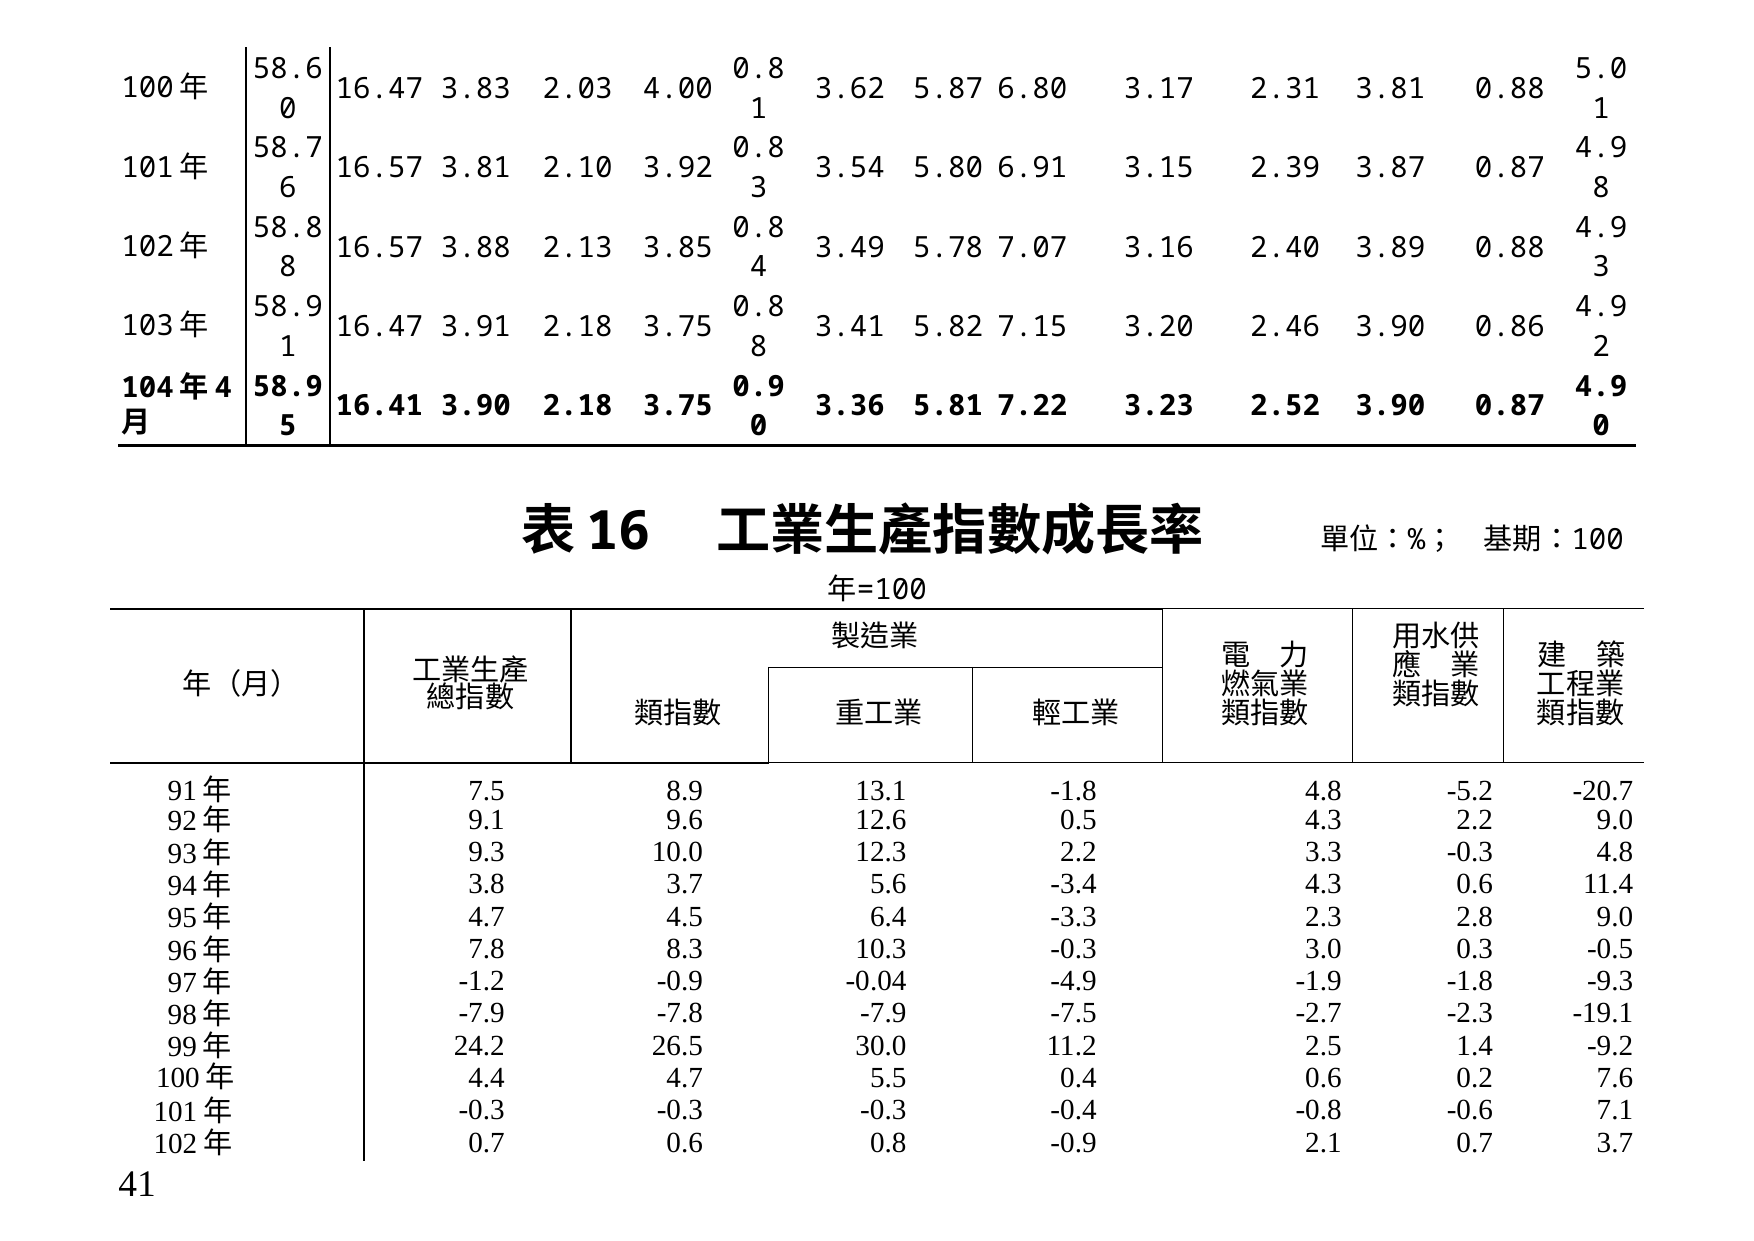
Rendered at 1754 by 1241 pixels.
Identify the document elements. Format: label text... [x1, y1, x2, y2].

table_cell 100年 [118, 47, 245, 127]
table_cell 97年 [110, 967, 363, 999]
table_cell -0.3 [769, 1096, 972, 1129]
table_cell 7.8 [365, 935, 571, 967]
table_cell 3.20 [1074, 285, 1243, 365]
table_cell 7.1 [1504, 1096, 1644, 1129]
table_cell 8.9 [571, 764, 769, 806]
table_cell 3.23 [1074, 365, 1243, 444]
table_cell -2.3 [1353, 1000, 1504, 1032]
table_cell 類指數 [572, 667, 768, 762]
table_cell 0.88 [1453, 47, 1566, 127]
table_cell -7.8 [571, 1000, 769, 1032]
table_cell 0.6 [571, 1129, 769, 1161]
table_cell 0.81 [723, 47, 793, 127]
table_cell 5.01 [1566, 47, 1636, 127]
table_cell 91年 [110, 764, 363, 806]
table_header 電 力 燃氣業 類指數 [1163, 609, 1352, 762]
table_cell -20.7 [1504, 763, 1644, 806]
table_cell 98年 [110, 1000, 363, 1032]
table_cell 7.22 [990, 365, 1074, 444]
table_cell -4.9 [972, 967, 1162, 999]
table_cell -0.3 [1353, 838, 1504, 870]
table_cell 4.5 [571, 903, 769, 935]
table_cell 0.4 [972, 1064, 1162, 1096]
table_cell 5.6 [769, 870, 972, 903]
table_cell 3.83 [428, 47, 523, 127]
table_cell 100年 [110, 1064, 363, 1096]
table_header 建 築 工程業 類指數 [1504, 609, 1644, 762]
table_cell 16.41 [331, 365, 428, 444]
table_cell 4.7 [571, 1064, 769, 1096]
table_cell 6.4 [769, 903, 972, 935]
table_cell 0.90 [723, 365, 793, 444]
table_cell 2.2 [1353, 806, 1504, 838]
table_cell -0.8 [1163, 1096, 1353, 1129]
table_cell -7.9 [365, 1000, 571, 1032]
table_cell 2.18 [523, 285, 632, 365]
table_cell 0.86 [1453, 285, 1566, 365]
table_cell -1.9 [1163, 967, 1353, 999]
table_cell 9.3 [365, 838, 571, 870]
table_cell 11.4 [1504, 870, 1644, 903]
table_cell 0.3 [1353, 935, 1504, 967]
table_cell -0.4 [972, 1096, 1162, 1129]
table_cell 4.93 [1566, 206, 1636, 285]
table_header 工業生產 總指數 [365, 610, 570, 762]
table_cell 58.91 [247, 285, 329, 365]
table_cell 2.5 [1163, 1032, 1353, 1064]
table_cell 58.60 [247, 47, 329, 127]
table_cell -0.3 [571, 1096, 769, 1129]
table_cell 5.5 [769, 1064, 972, 1096]
table_cell 1.4 [1353, 1032, 1504, 1064]
table_cell 3.90 [428, 365, 523, 444]
table_cell 99年 [110, 1032, 363, 1064]
table_cell 3.49 [794, 206, 906, 285]
table_cell -7.9 [769, 1000, 972, 1032]
table_cell -9.2 [1504, 1032, 1644, 1064]
table_cell -1.2 [365, 967, 571, 999]
table_cell -0.3 [365, 1096, 571, 1129]
table_cell 3.3 [1163, 838, 1353, 870]
table_cell 92年 [110, 806, 363, 838]
table_cell -0.9 [571, 967, 769, 999]
table_cell 3.75 [632, 285, 723, 365]
table_cell -0.9 [972, 1129, 1162, 1161]
table_cell -0.04 [769, 967, 972, 999]
table_cell 0.2 [1353, 1064, 1504, 1096]
table_cell 9.1 [365, 806, 571, 838]
table_cell 2.31 [1243, 47, 1327, 127]
table_cell 4.00 [632, 47, 723, 127]
table_cell 104年4月 [118, 365, 245, 444]
table_cell 6.91 [990, 127, 1074, 206]
table_cell 95年 [110, 903, 363, 935]
table_cell 16.57 [331, 127, 428, 206]
table_cell 10.3 [769, 935, 972, 967]
table_cell 0.87 [1453, 365, 1566, 444]
table_cell -0.3 [972, 935, 1162, 967]
table_cell -7.5 [972, 1000, 1162, 1032]
table_cell 11.2 [972, 1032, 1162, 1064]
table_cell 4.8 [1163, 763, 1353, 806]
table_cell 0.7 [365, 1129, 571, 1161]
table_cell 3.41 [794, 285, 906, 365]
table_cell -0.5 [1504, 935, 1644, 967]
table_cell 3.92 [632, 127, 723, 206]
table_cell 9.0 [1504, 903, 1644, 935]
table_cell -3.3 [972, 903, 1162, 935]
table_cell 5.80 [906, 127, 990, 206]
table_cell 30.0 [769, 1032, 972, 1064]
table_cell 4.92 [1566, 285, 1636, 365]
table_cell 2.8 [1353, 903, 1504, 935]
table_cell 96年 [110, 935, 363, 967]
table_cell 0.6 [1163, 1064, 1353, 1096]
table_cell 101年 [110, 1096, 363, 1129]
table_cell 103年 [118, 285, 245, 365]
table_cell 3.90 [1327, 365, 1453, 444]
table_cell 6.80 [990, 47, 1074, 127]
table_cell -19.1 [1504, 1000, 1644, 1032]
table_cell 5.87 [906, 47, 990, 127]
table_cell 3.8 [365, 870, 571, 903]
table_cell 10.0 [571, 838, 769, 870]
table_cell 12.6 [769, 806, 972, 838]
table_cell 3.36 [794, 365, 906, 444]
table_cell 0.88 [1453, 206, 1566, 285]
table_cell 5.81 [906, 365, 990, 444]
table_header 用水供 應 業 類指數 [1353, 609, 1503, 762]
table_cell 5.82 [906, 285, 990, 365]
table_cell 9.6 [571, 806, 769, 838]
table_cell 7.5 [365, 764, 571, 806]
table_cell 0.84 [723, 206, 793, 285]
table_cell 0.88 [723, 285, 793, 365]
table_cell 3.7 [571, 870, 769, 903]
table_cell 2.03 [523, 47, 632, 127]
table_cell 2.39 [1243, 127, 1327, 206]
table_cell 3.0 [1163, 935, 1353, 967]
table_cell 8.3 [571, 935, 769, 967]
table_cell 3.81 [428, 127, 523, 206]
table_cell 2.10 [523, 127, 632, 206]
table_cell 2.2 [972, 838, 1162, 870]
table_cell 0.87 [1453, 127, 1566, 206]
table_cell 2.1 [1163, 1129, 1353, 1161]
table_cell 3.81 [1327, 47, 1453, 127]
table_cell 101年 [118, 127, 245, 206]
table_cell 13.1 [769, 763, 972, 806]
table_cell 9.0 [1504, 806, 1644, 838]
table_cell 3.90 [1327, 285, 1453, 365]
table_cell 重工業 [769, 668, 972, 762]
table_cell 4.3 [1163, 870, 1353, 903]
table_cell -3.4 [972, 870, 1162, 903]
table_cell 58.88 [247, 206, 329, 285]
table_cell 2.46 [1243, 285, 1327, 365]
table_cell 3.87 [1327, 127, 1453, 206]
table_cell 3.17 [1074, 47, 1243, 127]
table_cell 4.90 [1566, 365, 1636, 444]
table_cell 2.3 [1163, 903, 1353, 935]
table_cell -2.7 [1163, 1000, 1353, 1032]
table_cell 3.91 [428, 285, 523, 365]
table_cell 3.62 [794, 47, 906, 127]
table_cell 2.52 [1243, 365, 1327, 444]
table_cell 93年 [110, 838, 363, 870]
table_cell 26.5 [571, 1032, 769, 1064]
table_header 製造業 [572, 610, 1162, 667]
table_cell 16.47 [331, 285, 428, 365]
table_cell 3.16 [1074, 206, 1243, 285]
table_cell 3.89 [1327, 206, 1453, 285]
table_cell 0.7 [1353, 1129, 1504, 1161]
table_cell 102年 [118, 206, 245, 285]
table_cell 58.76 [247, 127, 329, 206]
table_cell 4.3 [1163, 806, 1353, 838]
table_cell 3.75 [632, 365, 723, 444]
table_cell 2.13 [523, 206, 632, 285]
table_cell 16.47 [331, 47, 428, 127]
table_cell 3.15 [1074, 127, 1243, 206]
table_cell -1.8 [1353, 967, 1504, 999]
table_cell 4.8 [1504, 838, 1644, 870]
table_cell 3.85 [632, 206, 723, 285]
table_cell 7.15 [990, 285, 1074, 365]
table_cell 0.5 [972, 806, 1162, 838]
table_cell 4.4 [365, 1064, 571, 1096]
table_cell 102年 [110, 1129, 363, 1161]
table_cell 2.40 [1243, 206, 1327, 285]
table_cell 4.98 [1566, 127, 1636, 206]
table_cell 5.78 [906, 206, 990, 285]
table_cell 0.8 [769, 1129, 972, 1161]
table_cell 12.3 [769, 838, 972, 870]
table_cell 2.18 [523, 365, 632, 444]
table_cell 3.7 [1504, 1129, 1644, 1161]
table_cell 7.07 [990, 206, 1074, 285]
text 表16 工業生產指數成長率 單位：%； 基期：100年=100 [118, 487, 1636, 608]
table_cell -1.8 [972, 763, 1162, 806]
table_cell 24.2 [365, 1032, 571, 1064]
table_cell 16.57 [331, 206, 428, 285]
table_header 年（月） [110, 610, 363, 762]
table_cell -5.2 [1353, 763, 1504, 806]
table_cell -0.6 [1353, 1096, 1504, 1129]
table_cell 4.7 [365, 903, 571, 935]
table_cell 0.6 [1353, 870, 1504, 903]
table_cell 7.6 [1504, 1064, 1644, 1096]
table_cell -9.3 [1504, 967, 1644, 999]
table_cell 3.88 [428, 206, 523, 285]
table_cell 58.95 [247, 365, 329, 444]
table_cell 輕工業 [973, 668, 1162, 762]
table_cell 3.54 [794, 127, 906, 206]
table_cell 94年 [110, 870, 363, 903]
table_cell 0.83 [723, 127, 793, 206]
